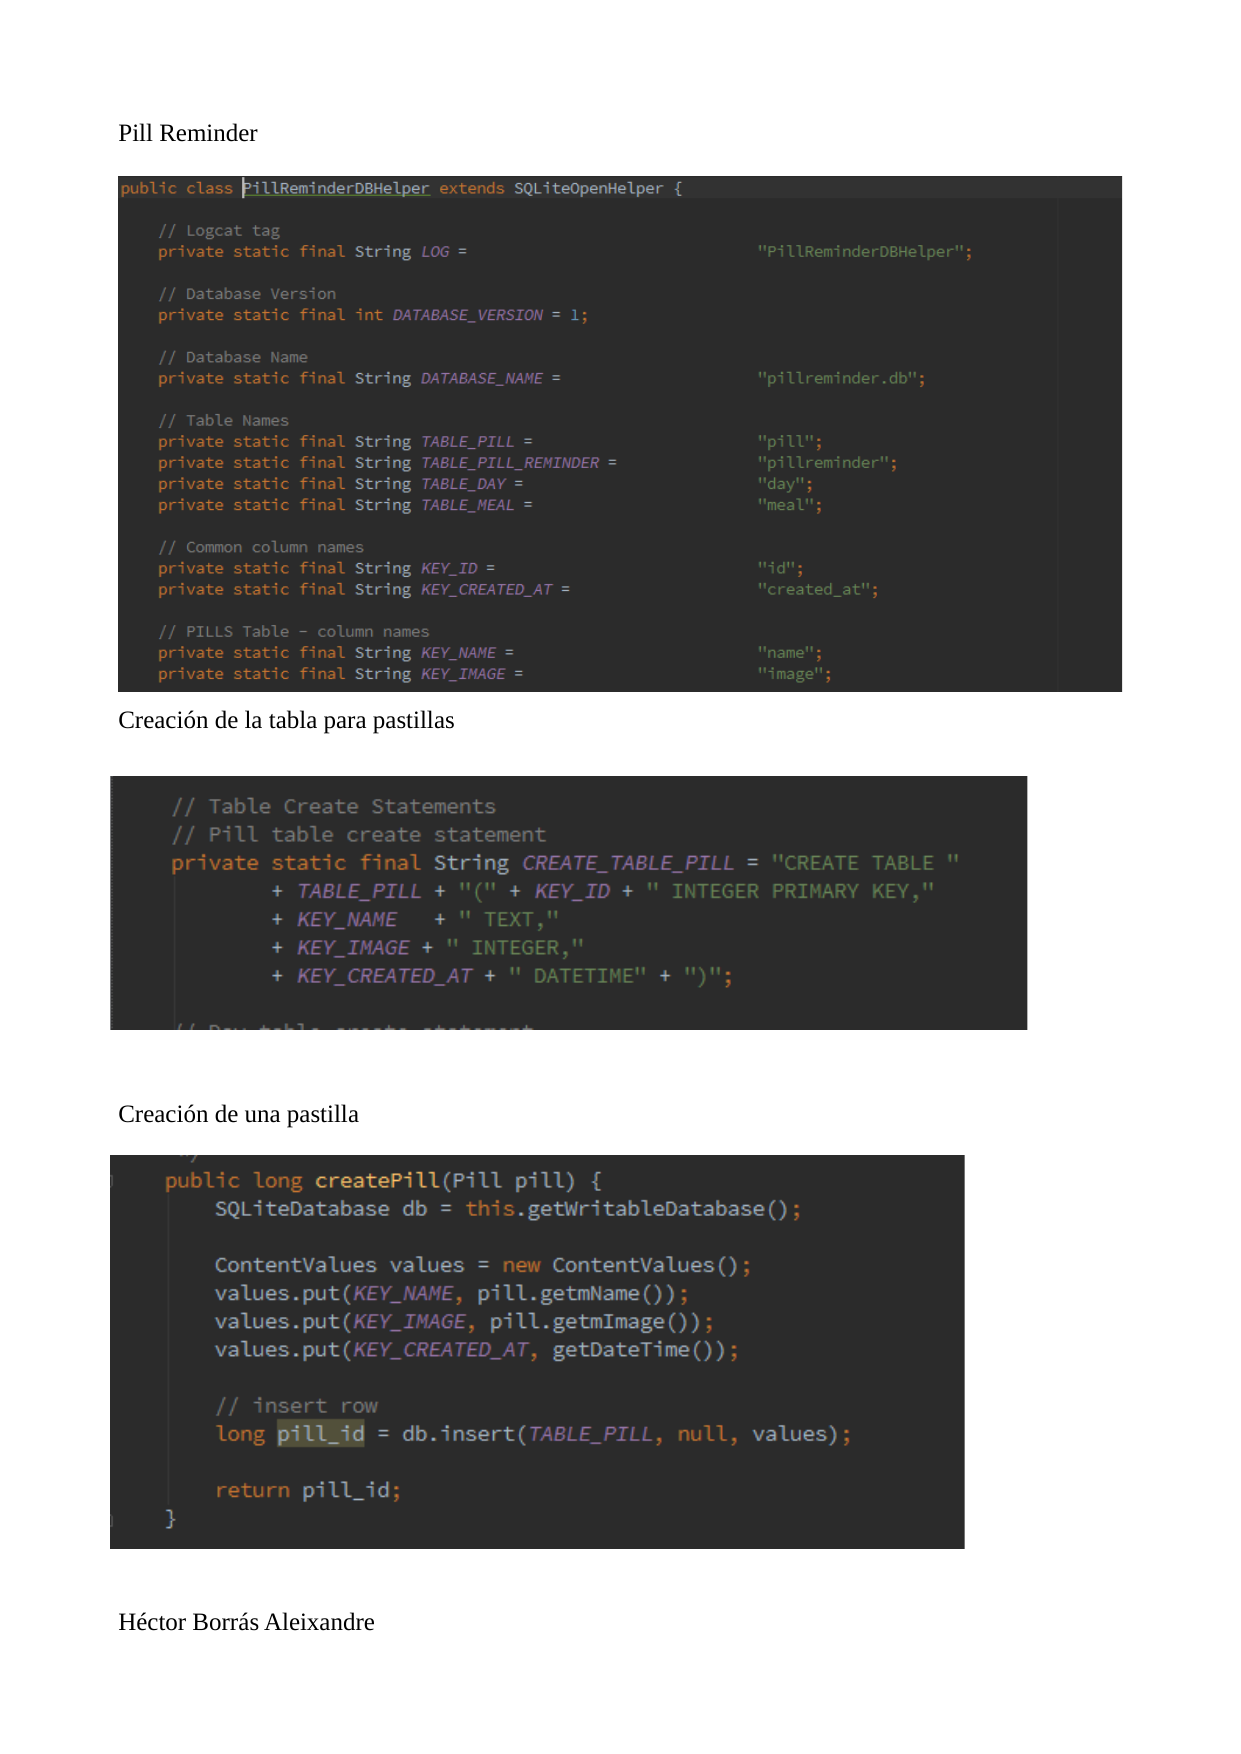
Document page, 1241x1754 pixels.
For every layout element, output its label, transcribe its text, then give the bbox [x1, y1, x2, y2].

text Creación de una pastilla [118, 1099, 1122, 1128]
picture [110, 776, 1028, 1030]
picture [118, 176, 1123, 692]
picture [110, 1155, 965, 1549]
text Creación de la tabla para pastillas [118, 692, 1122, 734]
